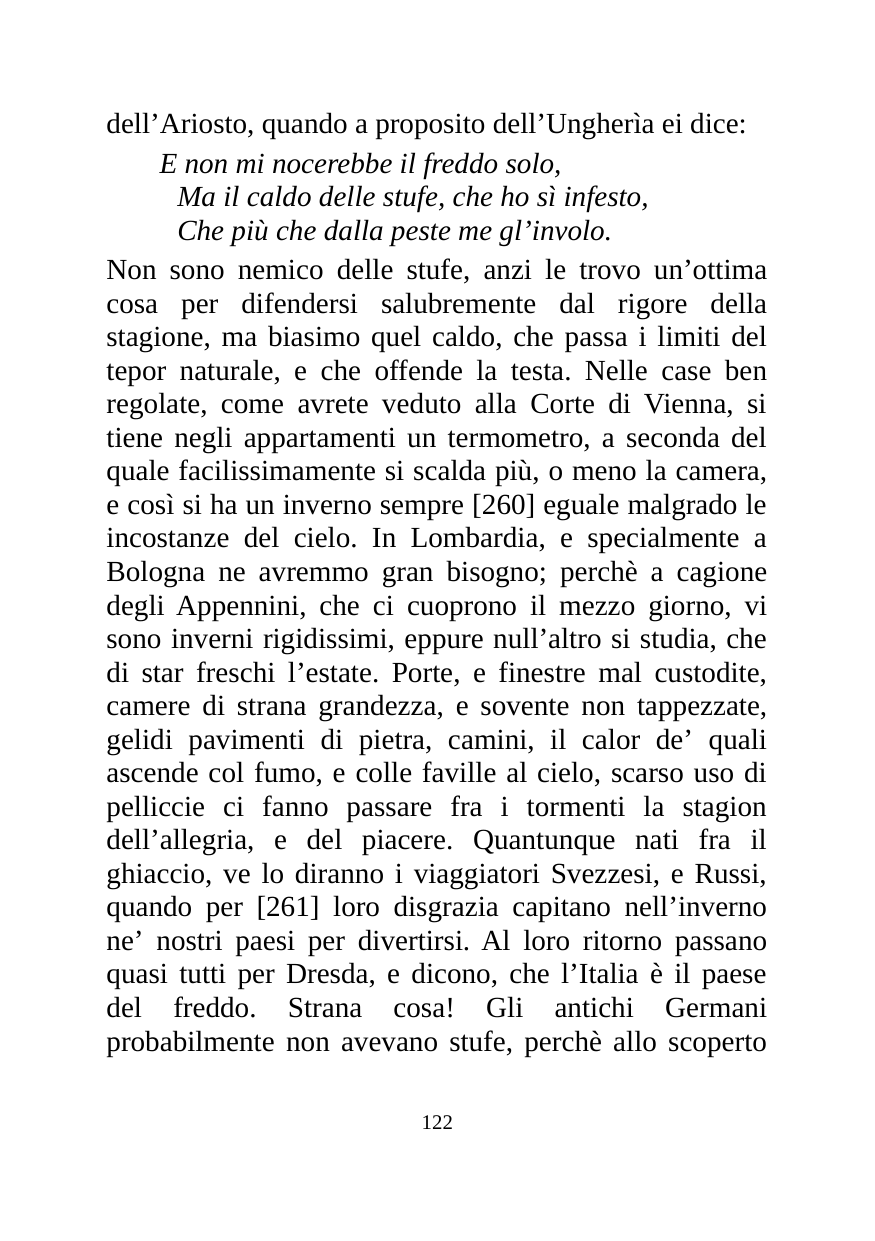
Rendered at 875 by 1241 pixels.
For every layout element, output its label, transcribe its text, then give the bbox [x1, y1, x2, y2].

text dellʼAriosto, quando a proposito dellʼUngherìa ei dice: [106, 106, 768, 140]
text E non mi nocerebbe il freddo solo, Ma il caldo delle stufe, che ho sì infesto, Che più che dalla peste me gl’involo. [159, 146, 768, 246]
text Non sono nemico delle stufe, anzi le trovo unʼottima cosa per difendersi salubremente dal rigore della stagione, ma biasimo quel caldo, che passa i limiti del tepor naturale, e che offende la testa. Nelle case ben regolate, come avrete veduto alla Corte di Vienna, si tiene negli appartamenti un termometro, a seconda del quale facilissimamente si scalda più, o meno la camera, e così si ha un inverno sempre [260] eguale malgrado le incostanze del cielo. In Lombardia, e specialmente a Bologna ne avremmo gran bisogno; perchè a cagione degli Appennini, che ci cuoprono il mezzo giorno, vi sono inverni rigidissimi, eppure nullʼaltro si studia, che di star freschi l’estate. Porte, e finestre mal custodite, camere di strana grandezza, e sovente non tappezzate, gelidi pavimenti di pietra, camini, il calor deʼ quali ascende col fumo, e colle faville al cielo, scarso uso di pelliccie ci fanno passare fra i tormenti la stagion dellʼallegria, e del piacere. Quantunque nati fra il ghiaccio, ve lo diranno i viaggiatori Svezzesi, e Russi, quando per [261] loro disgrazia capitano nellʼinverno neʼ nostri paesi per divertirsi. Al loro ritorno passano quasi tutti per Dresda, e dicono, che lʼItalia è il paese del freddo. Strana cosa! Gli antichi Germani probabilmente non avevano stufe, perchè allo scoperto [106, 252, 768, 1057]
